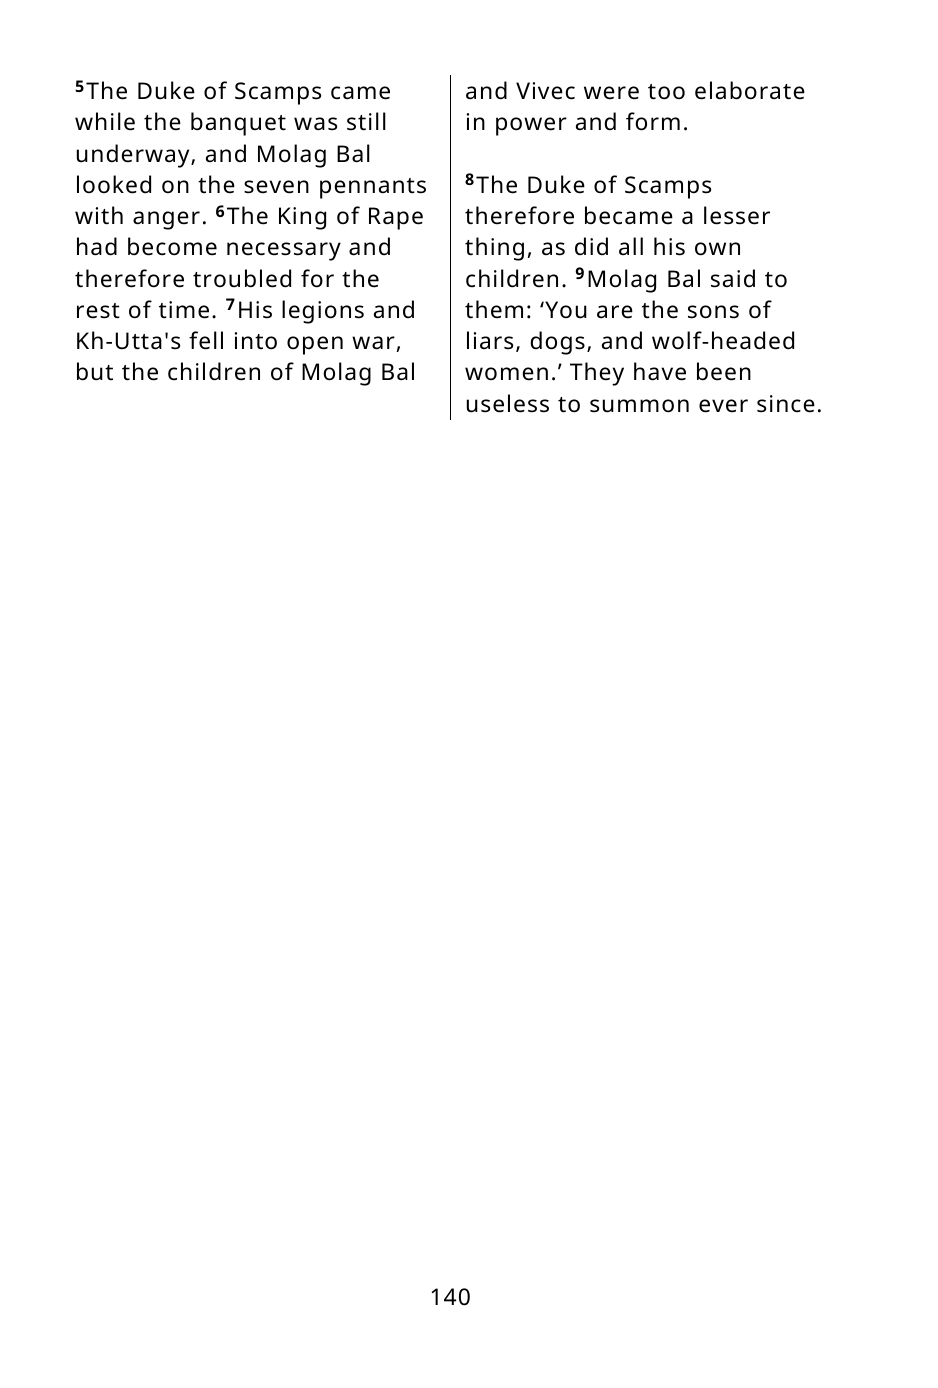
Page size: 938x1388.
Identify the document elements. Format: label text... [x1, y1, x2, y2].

text 5The Duke of Scamps came while the banquet was still underway, and Molag Bal looked on the seven pennants with anger. 6The King of Rape had become necessary and therefore troubled for the rest of time. 7His legions and Kh-Utta's fell into open war, but the children of Molag Bal [75, 75, 435, 387]
text 8The Duke of Scamps therefore became a lesser thing, as did all his own children. 9Molag Bal said to them: ‘You are the sons of liars, dogs, and wolf-headed women.’ They have been useless to summon ever since. [465, 169, 825, 419]
text and Vivec were too elaborate in power and form. [465, 75, 825, 137]
